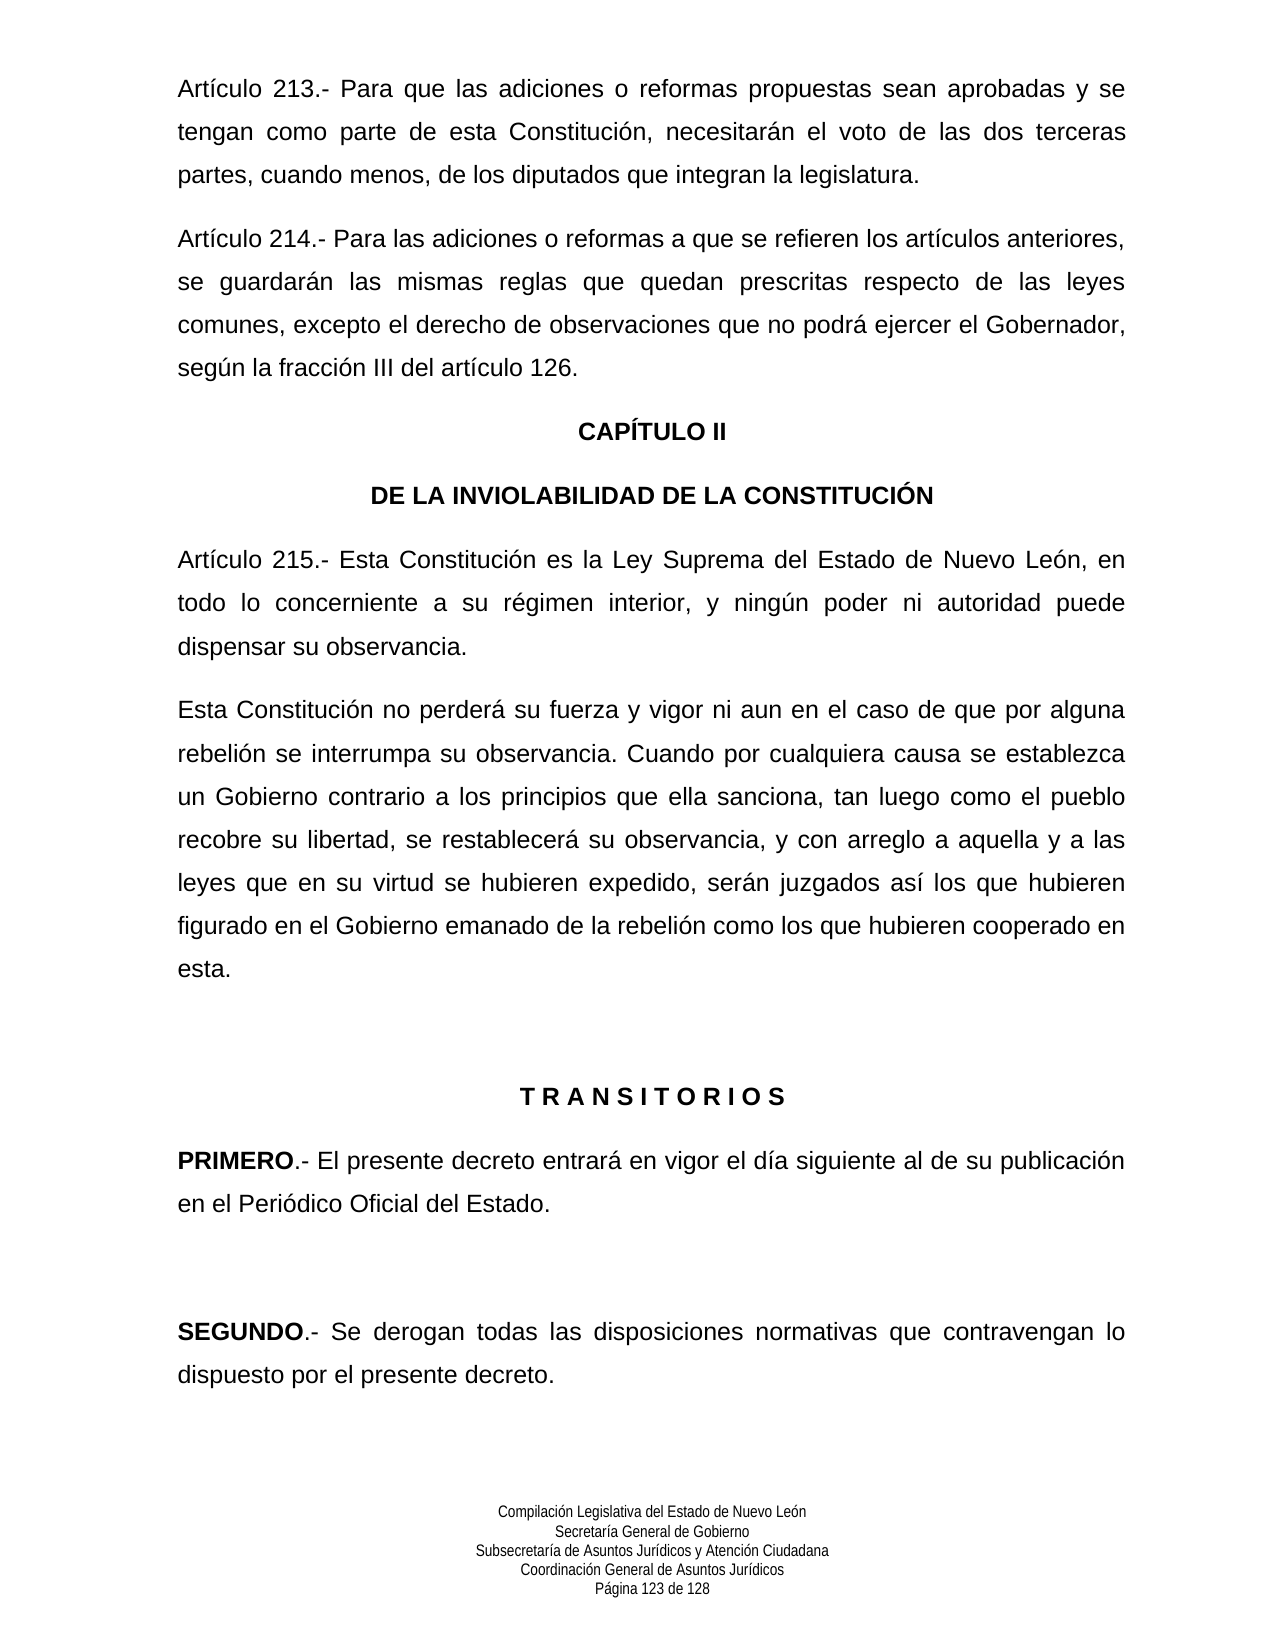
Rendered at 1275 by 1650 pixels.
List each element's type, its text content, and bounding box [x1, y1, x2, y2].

text Artículo 215.- Esta Constitución es la Ley Suprema del Estado de Nuevo León, en todo lo concerniente a su régimen interior, y ningún poder ni autoridad puede dispensar su observancia. [177, 545, 1127, 660]
text Esta Constitución no perderá su fuerza y vigor ni aun en el caso de que por alguna rebelión se interrumpa su observancia. Cuando por cualquiera causa se establezca un Gobierno contrario a los principios que ella sanciona, tan luego como el pueblo recobre su libertad, se restablecerá su observancia, y con arreglo a aquella y a las leyes que en su virtud se hubieren expedido, serán juzgados así los que hubieren figurado en el Gobierno emanado de la rebelión como los que hubieren cooperado en esta. [177, 696, 1127, 983]
text T R A N S I T O R I O S [177, 1082, 1127, 1111]
text CAPÍTULO II [177, 417, 1127, 446]
text PRIMERO.- El presente decreto entrará en vigor el día siguiente al de su publicación en el Periódico Oficial del Estado. [177, 1146, 1127, 1218]
text SEGUNDO.- Se derogan todas las disposiciones normativas que contravengan lo dispuesto por el presente decreto. [177, 1317, 1127, 1389]
text Artículo 214.- Para las adiciones o reformas a que se refieren los artículos anteriores, se guardarán las mismas reglas que quedan prescritas respecto de las leyes comunes, excepto el derecho de observaciones que no podrá ejercer el Gobernador, según la fracción III del artículo 126. [177, 224, 1127, 382]
text DE LA INVIOLABILIDAD DE LA CONSTITUCIÓN [177, 481, 1127, 510]
text Artículo 213.- Para que las adiciones o reformas propuestas sean aprobadas y se tengan como parte de esta Constitución, necesitarán el voto de las dos terceras partes, cuando menos, de los diputados que integran la legislatura. [177, 74, 1127, 189]
